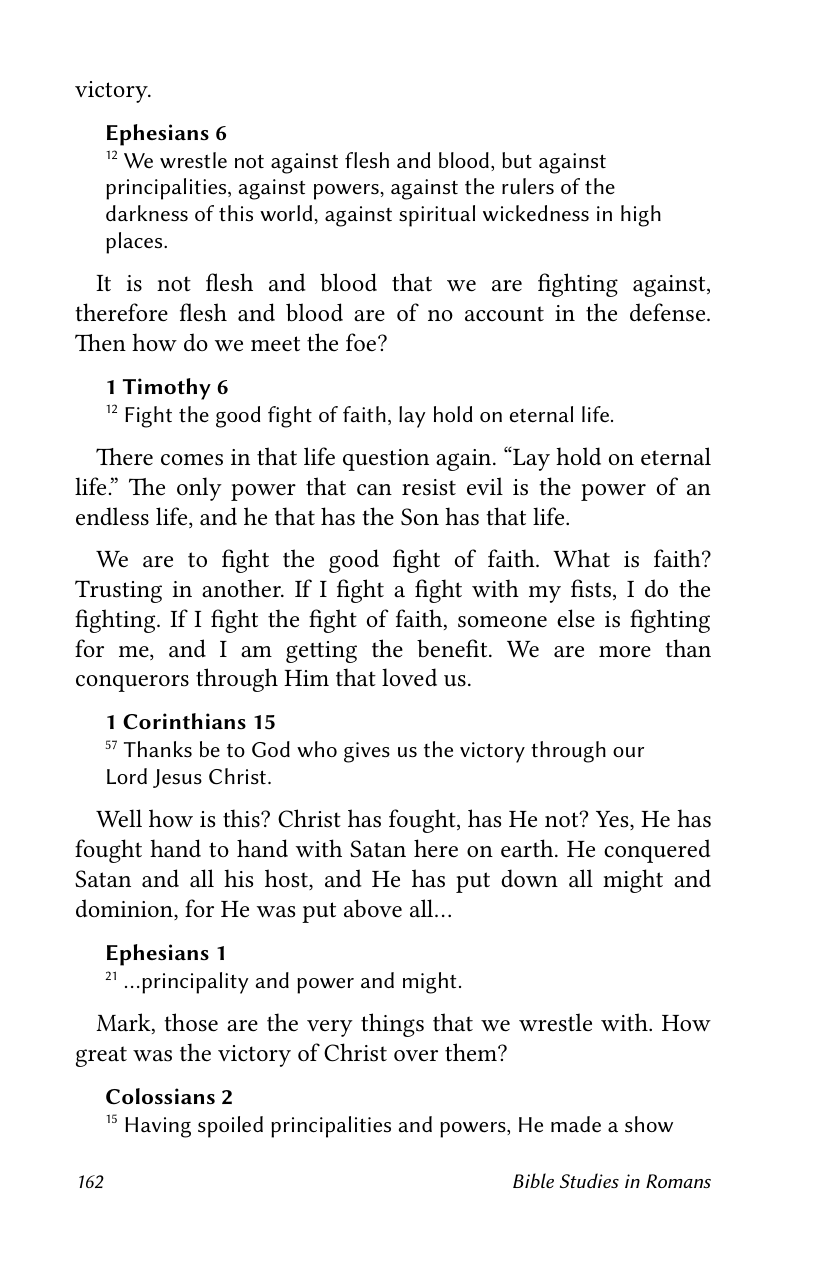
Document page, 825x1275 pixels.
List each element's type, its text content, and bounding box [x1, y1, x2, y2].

text Ephesians 6 [105, 120, 712, 146]
text 12 Fight the good fight of faith, lay hold on eternal life. [105, 401, 682, 428]
text 15 Having spoiled principalities and powers, He made a show [105, 1112, 682, 1138]
text 21 ...principality and power and might. [105, 967, 682, 994]
text 1 Timothy 6 [105, 374, 712, 400]
text Ephesians 1 [105, 940, 712, 966]
text Colossians 2 [105, 1084, 712, 1110]
text There comes in that life question again. “Lay hold on eternal life.” The only power that can resist evil is the power of an endless life, and he that has the Son has that life. [75, 443, 712, 531]
text Well how is this? Christ has fought, has He not? Yes, He has fought hand to hand with Satan here on earth. He conquered Satan and all his host, and He has put down all might and dominion, for He was put above all… [75, 805, 712, 923]
text 12 We wrestle not against flesh and blood, but against principalities, against powers, against the rulers of the darkness of this world, against spiritual wickedness in high places. [105, 147, 682, 254]
text It is not flesh and blood that we are fighting against, therefore flesh and blood are of no account in the defense. Then how do we meet the foe? [75, 269, 712, 357]
text 1 Corinthians 15 [105, 709, 712, 736]
text victory. [75, 75, 712, 103]
text Mark, those are the very things that we wrestle with. How great was the victory of Christ over them? [75, 1009, 712, 1068]
text 57 Thanks be to God who gives us the victory through our Lord Jesus Christ. [105, 737, 682, 790]
text We are to fight the good fight of faith. What is faith? Trusting in another. If I fight a fight with my fists, I do the fighting. If I fight the fight of faith, someone else is fighting for me, and I am getting the benefit. We are more than conquerors through Him that loved us. [75, 545, 712, 693]
